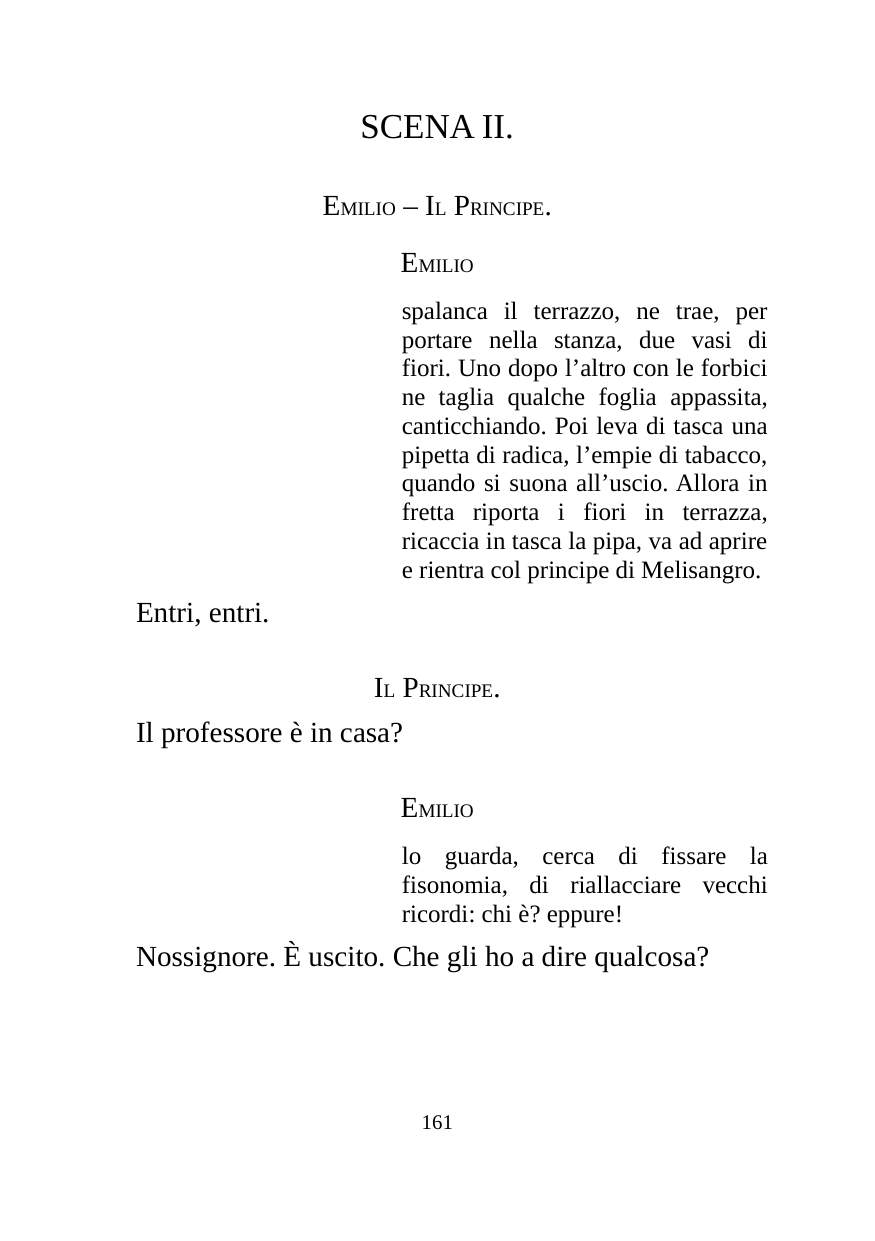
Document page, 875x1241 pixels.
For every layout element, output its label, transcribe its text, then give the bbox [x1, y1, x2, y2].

text Entri, entri. [106, 595, 768, 629]
text spalanca il terrazzo, ne trae, per portare nella stanza, due vasi di fiori. Uno dopo l’altro con le forbici ne taglia qualche foglia appassita, canticchiando. Poi leva di tasca una pipetta di radica, l’empie di tabacco, quando si suona all’uscio. Allora in fretta riporta i fiori in terrazza, ricaccia in tasca la pipa, va ad aprire e rientra col principe di Melisangro. [402, 296, 768, 583]
text Emilio [106, 245, 768, 278]
subtitle SCENA II. [106, 106, 768, 146]
text Nossignore. È uscito. Che gli ho a dire qualcosa? [106, 939, 768, 973]
text Il Principe. [106, 670, 768, 704]
text Il professore è in casa? [106, 715, 768, 749]
text Emilio [106, 790, 768, 824]
text Emilio – Il Principe. [106, 188, 768, 221]
text lo guarda, cerca di fissare la fisonomia, di riallacciare vecchi ricordi: chi è? eppure! [402, 841, 768, 928]
